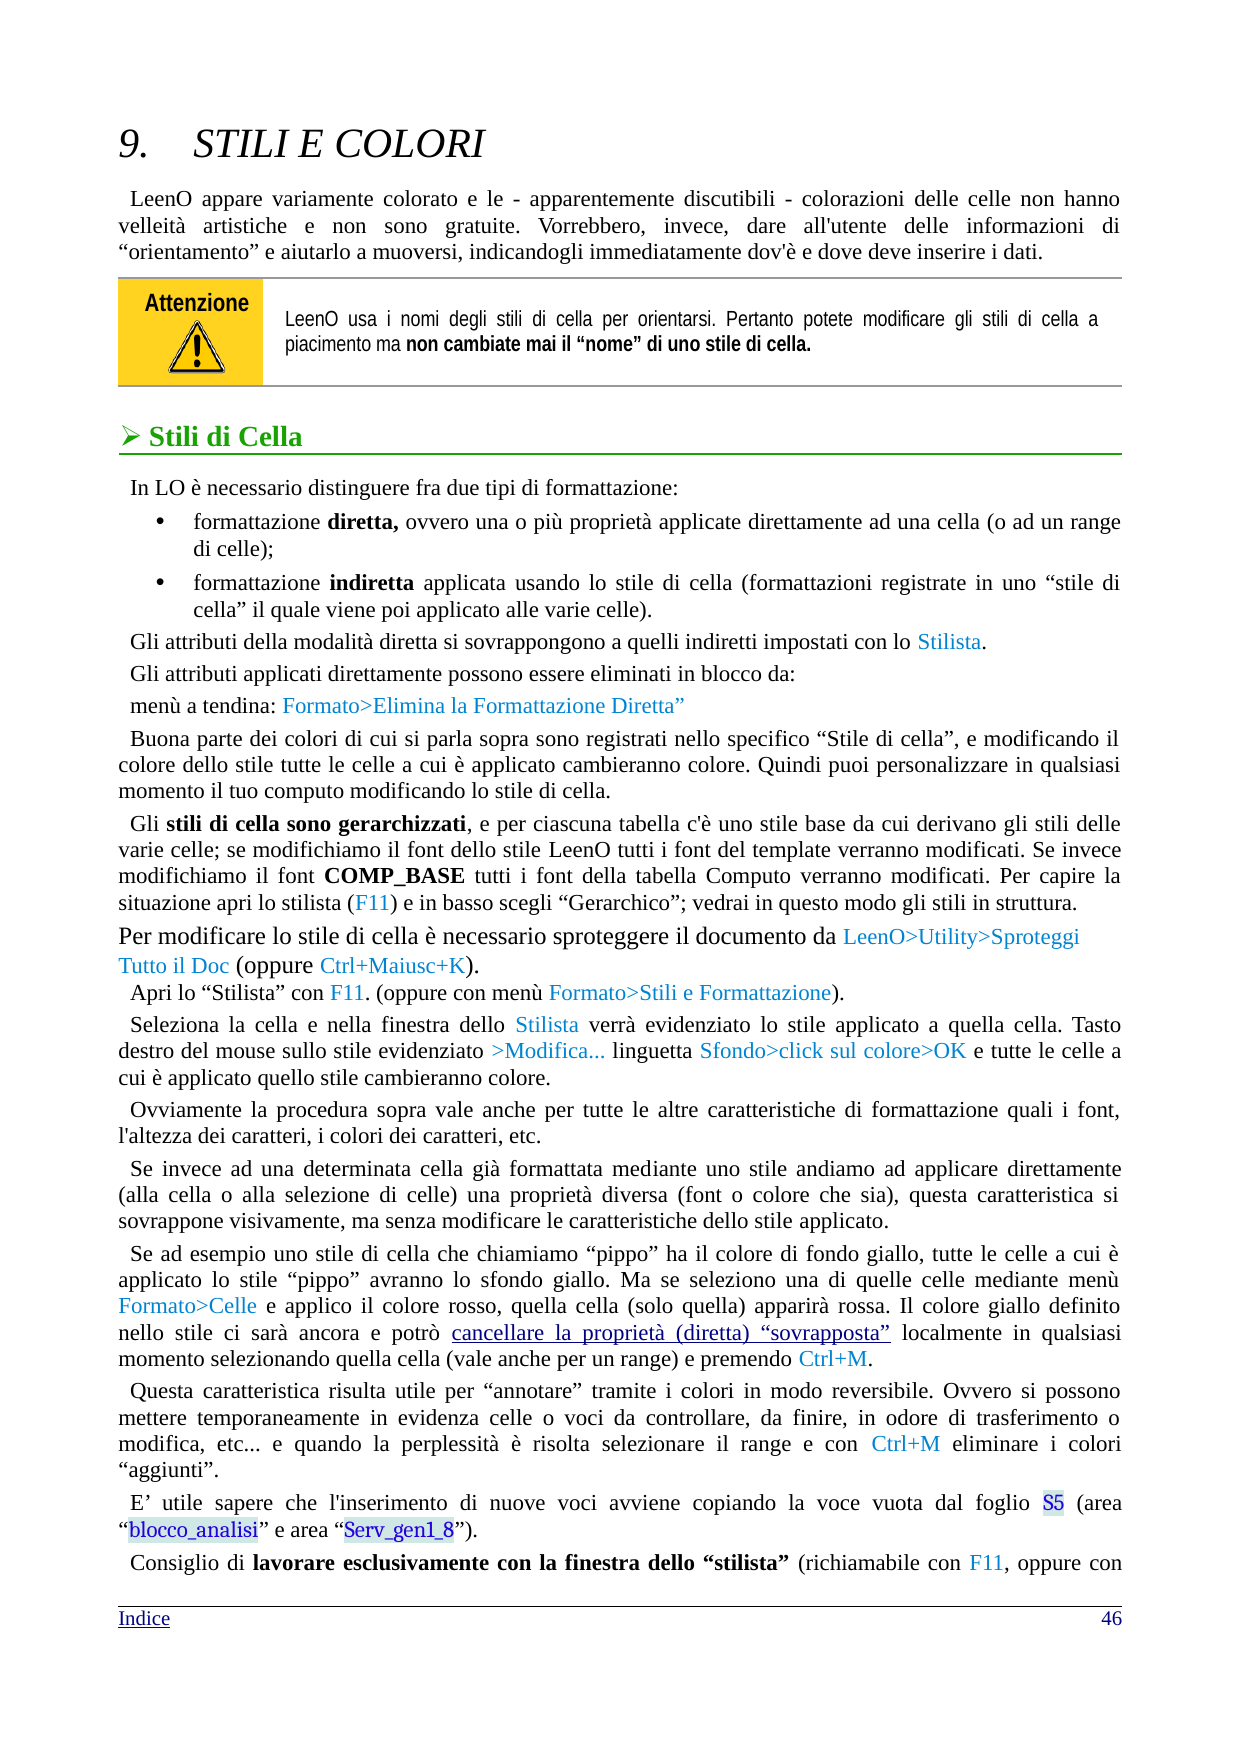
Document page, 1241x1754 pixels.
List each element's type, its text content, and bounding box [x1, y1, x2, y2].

text Se invece ad una determinata cella già formattata mediante uno stile andiamo ad applicare direttamente (alla cella o alla selezione di celle) una proprietà diversa (font o colore che sia), questa caratteristica si sovrappone visivamente, ma senza modificare le caratteristiche dello stile applicato. [118, 1155, 1122, 1234]
text menù a tendina: Formato>Elimina la Formattazione Diretta” [118, 693, 1122, 719]
text Buona parte dei colori di cui si parla sopra sono registrati nello specifico “Stile di cella”, e modificando il colore dello stile tutte le celle a cui è applicato cambieranno colore. Quindi puoi personalizzare in qualsiasi momento il tuo computo modificando lo stile di cella. [118, 725, 1122, 804]
text E’ utile sapere che l'inserimento di nuove voci avviene copiando la voce vuota dal foglio S5 (area “blocco_analisi” e area “Serv_gen1_8”). [118, 1489, 1122, 1543]
text Gli attributi applicati direttamente possono essere eliminati in blocco da: [118, 660, 1122, 687]
text Per modificare lo stile di cella è necessario sproteggere il documento da LeenO>Utility>Sproteggi Tutto il Doc (oppure Ctrl+Maiusc+K). [118, 921, 1122, 979]
subtitle STILI E COLORI [118, 118, 1122, 166]
text Gli stili di cella sono gerarchizzati, e per ciascuna tabella c'è uno stile base da cui derivano gli stili delle varie celle; se modifichiamo il font dello stile LeenO tutti i font del template verranno modificati. Se invece modifichiamo il font COMP_BASE tutti i font della tabella Computo verranno modificati. Per capire la situazione apri lo stilista (F11) e in basso scegli “Gerarchico”; vedrai in questo modo gli stili in struttura. [118, 810, 1122, 915]
text Seleziona la cella e nella finestra dello Stilista verrà evidenziato lo stile applicato a quella cella. Tasto destro del mouse sullo stile evidenziato >Modifica... linguetta Sfondo>click sul colore>OK e tutte le celle a cui è applicato quello stile cambieranno colore. [118, 1011, 1122, 1090]
text LeenO appare variamente colorato e le - apparentemente discutibili - colorazioni delle celle non hanno velleità artistiche e non sono gratuite. Vorrebbero, invece, dare all'utente delle informazioni di “orientamento” e aiutarlo a muoversi, indicandogli immediatamente dov'è e dove deve inserire i dati. [118, 186, 1122, 264]
text Consiglio di lavorare esclusivamente con la finestra dello “stilista” (richiamabile con F11, oppure con [118, 1549, 1122, 1575]
table_header LeenO usa i nomi degli stili di cella per orientarsi. Pertanto potete modificare gli stili di cella a piacimento ma non cambiate mai il “nome” di uno stile di cella. [264, 279, 1122, 385]
text In LO è necessario distinguere fra due tipi di formattazione: [118, 474, 1122, 500]
text Gli attributi della modalità diretta si sovrappongono a quelli indiretti impostati con lo Stilista. [118, 628, 1122, 654]
table_header Attenzione [118, 279, 263, 385]
text Questa caratteristica risulta utile per “annotare” tramite i colori in modo reversibile. Ovvero si possono mettere temporaneamente in evidenza celle o voci da controllare, da finire, in odore di trasferimento o modifica, etc... e quando la perplessità è risolta selezionare il range e con Ctrl+M eliminare i colori “aggiunti”. [118, 1377, 1122, 1483]
list formattazione indiretta applicata usando lo stile di cella (formattazioni registrate in uno “stile di cella” il quale viene poi applicato alle varie celle). [156, 567, 1122, 622]
text Apri lo “Stilista” con F11. (oppure con menù Formato>Stili e Formattazione). [118, 979, 1122, 1005]
text Ovviamente la procedura sopra vale anche per tutte le altre caratteristiche di formattazione quali i font, l'altezza dei caratteri, i colori dei caratteri, etc. [118, 1096, 1122, 1149]
subtitle Stili di Cella [119, 419, 1122, 453]
picture [164, 316, 229, 377]
list formattazione diretta, ovvero una o più proprietà applicate direttamente ad una cella (o ad un range di celle); [156, 506, 1122, 561]
text Se ad esempio uno stile di cella che chiamiamo “pippo” ha il colore di fondo giallo, tutte le celle a cui è applicato lo stile “pippo” avranno lo sfondo giallo. Ma se seleziono una di quelle celle mediante menù Formato>Celle e applico il colore rosso, quella cella (solo quella) apparirà rossa. Il colore giallo definito nello stile ci sarà ancora e potrò cancellare la proprietà (diretta) “sovrapposta” localmente in qualsiasi momento selezionando quella cella (vale anche per un range) e premendo Ctrl+M. [118, 1240, 1122, 1371]
